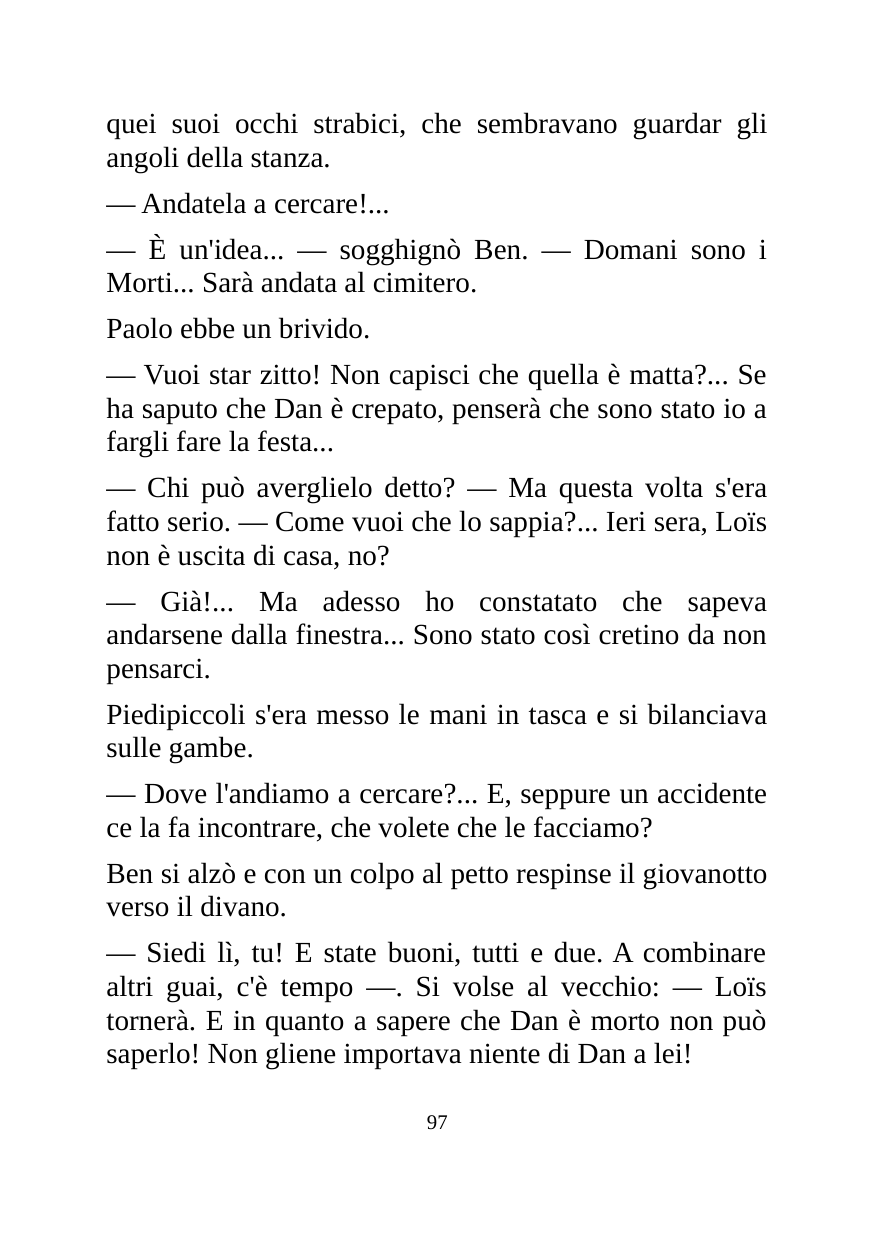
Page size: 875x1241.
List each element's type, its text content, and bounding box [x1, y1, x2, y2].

text — Siedi lì, tu! E state buoni, tutti e due. A combinare altri guai, c'è tempo —. Si volse al vecchio: — Loïs tornerà. E in quanto a sapere che Dan è morto non può saperlo! Non gliene importava niente di Dan a lei! [106, 936, 768, 1070]
text — Già!... Ma adesso ho constatato che sapeva andarsene dalla finestra... Sono stato così cretino da non pensarci. [106, 584, 768, 684]
text quei suoi occhi strabici, che sembravano guardar gli angoli della stanza. [106, 106, 768, 173]
text — Dove l'andiamo a cercare?... E, seppure un accidente ce la fa incontrare, che volete che le facciamo? [106, 776, 768, 843]
text Paolo ebbe un brivido. [106, 311, 768, 345]
text Ben si alzò e con un colpo al petto respinse il giovanotto verso il divano. [106, 856, 768, 923]
text Piedipiccoli s'era messo le mani in tasca e si bilanciava sulle gambe. [106, 697, 768, 764]
text — Vuoi star zitto! Non capisci che quella è matta?... Se ha saputo che Dan è crepato, penserà che sono stato io a fargli fare la festa... [106, 357, 768, 458]
text — Chi può averglielo detto? — Ma questa volta s'era fatto serio. — Come vuoi che lo sappia?... Ieri sera, Loïs non è uscita di casa, no? [106, 471, 768, 571]
text — Andatela a cercare!... [106, 186, 768, 219]
text — È un'idea... — sogghignò Ben. — Domani sono i Morti... Sarà andata al cimitero. [106, 232, 768, 299]
